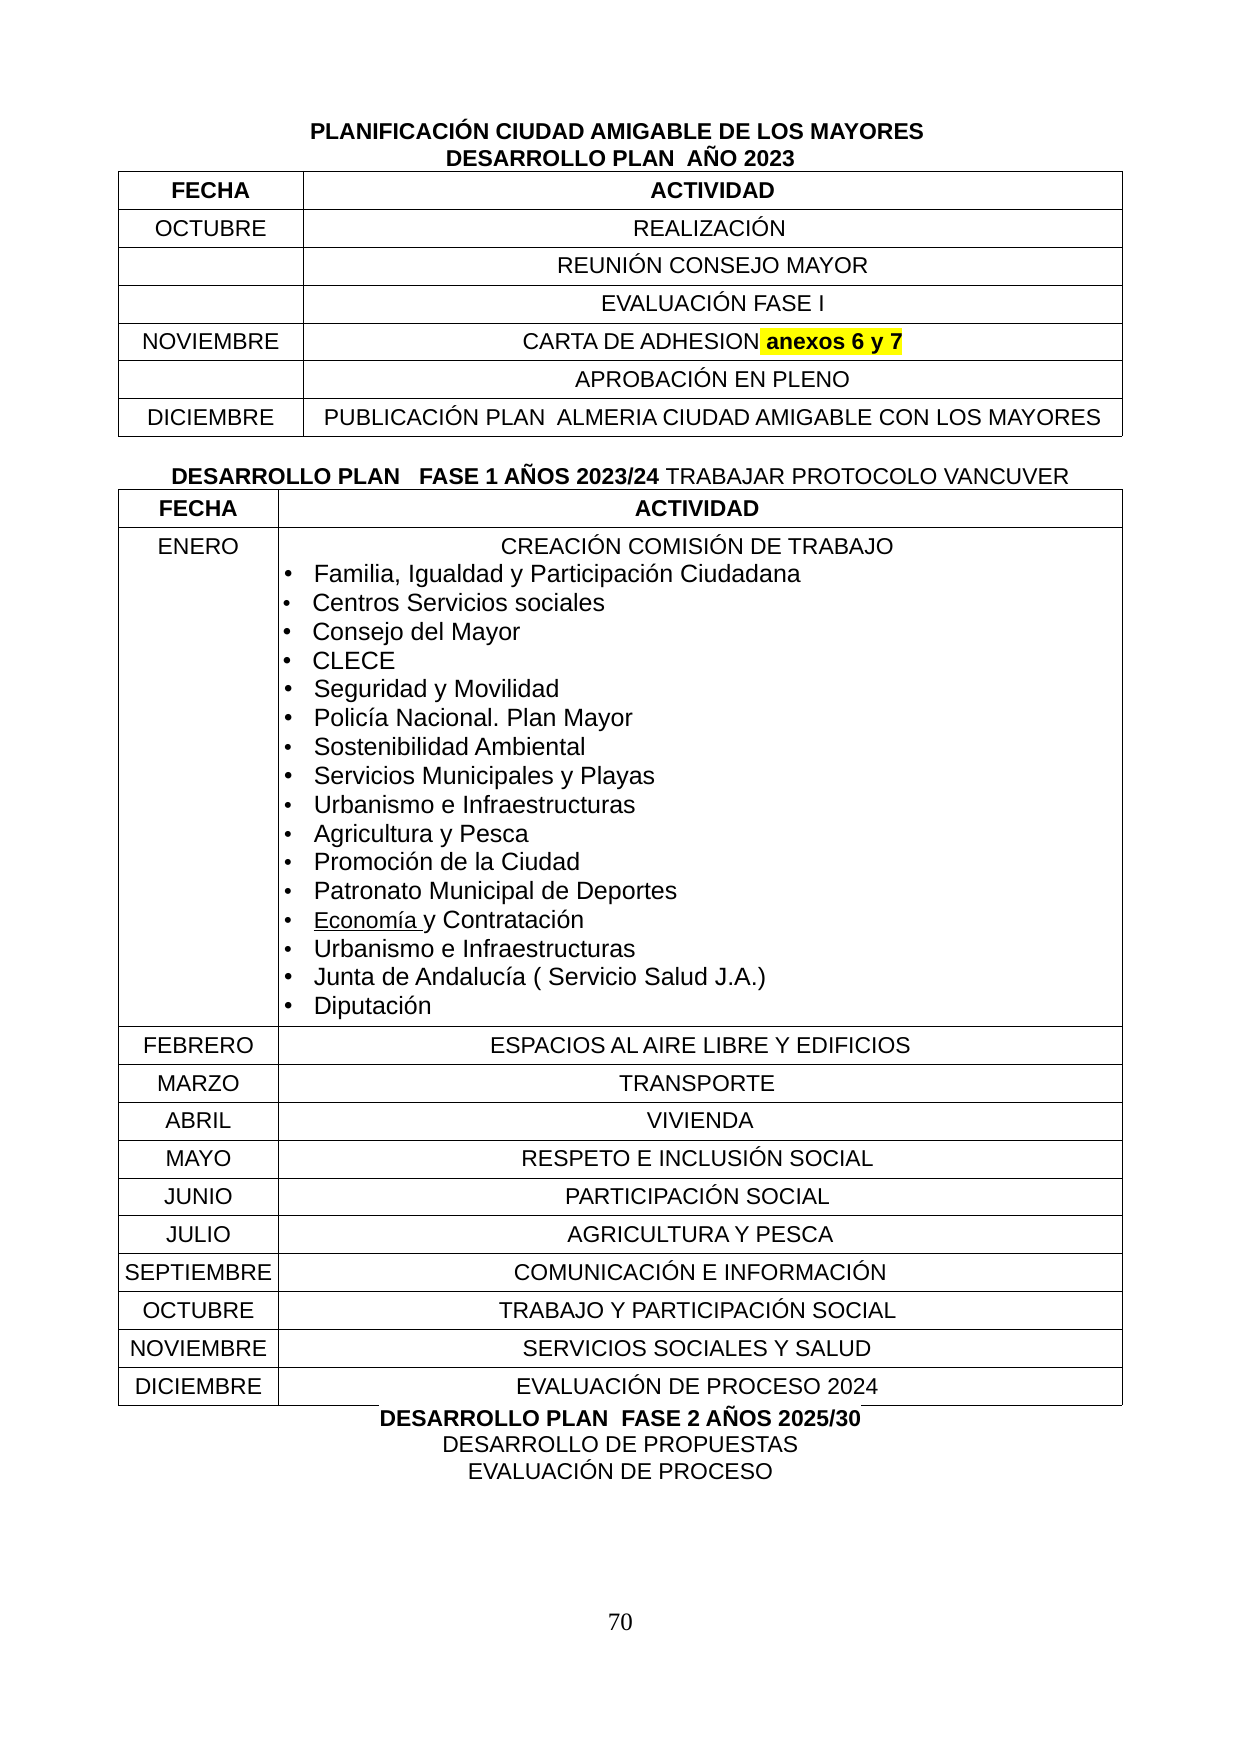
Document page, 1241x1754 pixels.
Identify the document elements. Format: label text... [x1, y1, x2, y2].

table_cell RESPETO E INCLUSIÓN SOCIAL [279, 1141, 1122, 1177]
table_cell EVALUACIÓN DE PROCESO 2024 [279, 1368, 1122, 1405]
text PLANIFICACIÓN CIUDAD AMIGABLE DE LOS MAYORES [118, 118, 1122, 144]
table_cell VIVIENDA [279, 1103, 1122, 1139]
table_cell [119, 361, 303, 398]
table_cell MARZO [119, 1065, 278, 1102]
table_cell NOVIEMBRE [119, 324, 303, 360]
table_cell COMUNICACIÓN E INFORMACIÓN [279, 1254, 1122, 1291]
table_cell FEBRERO [119, 1027, 278, 1064]
table_cell REUNIÓN CONSEJO MAYOR [304, 248, 1122, 284]
text EVALUACIÓN DE PROCESO [118, 1458, 1122, 1484]
table_cell PARTICIPACIÓN SOCIAL [279, 1179, 1122, 1215]
table_cell ESPACIOS AL AIRE LIBRE Y EDIFICIOS [279, 1027, 1122, 1064]
text DESARROLLO DE PROPUESTAS [118, 1431, 1122, 1458]
table_cell CREACIÓN COMISIÓN DE TRABAJO Familia, Igualdad y Participación Ciudadana Centros Servicios sociales Consejo del Mayor CLECE Seguridad y Movilidad Policía Nacional. Plan Mayor Sostenibilidad Ambiental Servicios Municipales y Playas Urbanismo e Infraestructuras Agricultura y Pesca Promoción de la Ciudad Patronato Municipal de Deportes Economía y Contratación Urbanismo e Infraestructuras Junta de Andalucía ( Servicio Salud J.A.) Diputación [279, 528, 1122, 1026]
table_cell [119, 286, 303, 322]
table_cell [119, 248, 303, 284]
table_cell SEPTIEMBRE [119, 1254, 278, 1291]
table_cell AGRICULTURA Y PESCA [279, 1216, 1122, 1253]
table_cell TRANSPORTE [279, 1065, 1122, 1102]
table_header FECHA [119, 490, 278, 527]
table_cell APROBACIÓN EN PLENO [304, 361, 1122, 398]
table_cell JULIO [119, 1216, 278, 1253]
table_cell JUNIO [119, 1179, 278, 1215]
table_cell TRABAJO Y PARTICIPACIÓN SOCIAL [279, 1292, 1122, 1329]
table_cell DICIEMBRE [119, 1368, 278, 1405]
table_cell MAYO [119, 1141, 278, 1177]
table_header ACTIVIDAD [279, 490, 1122, 527]
table_cell DICIEMBRE [119, 399, 303, 436]
table_cell PUBLICACIÓN PLAN ALMERIA CIUDAD AMIGABLE CON LOS MAYORES [304, 399, 1122, 436]
text DESARROLLO PLAN AÑO 2023 [118, 144, 1122, 171]
table_cell OCTUBRE [119, 210, 303, 247]
table_header FECHA [119, 172, 303, 209]
table_cell EVALUACIÓN FASE I [304, 286, 1122, 322]
table_cell ENERO [119, 528, 278, 1026]
text DESARROLLO PLAN FASE 2 AÑOS 2025/30 [118, 1406, 1122, 1431]
text DESARROLLO PLAN FASE 1 AÑOS 2023/24 TRABAJAR PROTOCOLO VANCUVER [118, 463, 1122, 489]
table_cell NOVIEMBRE [119, 1330, 278, 1367]
table_cell CARTA DE ADHESION anexos 6 y 7 [304, 324, 1122, 360]
table_cell REALIZACIÓN [304, 210, 1122, 247]
table_cell OCTUBRE [119, 1292, 278, 1329]
table_cell ABRIL [119, 1103, 278, 1139]
table_header ACTIVIDAD [304, 172, 1122, 209]
table_cell SERVICIOS SOCIALES Y SALUD [279, 1330, 1122, 1367]
